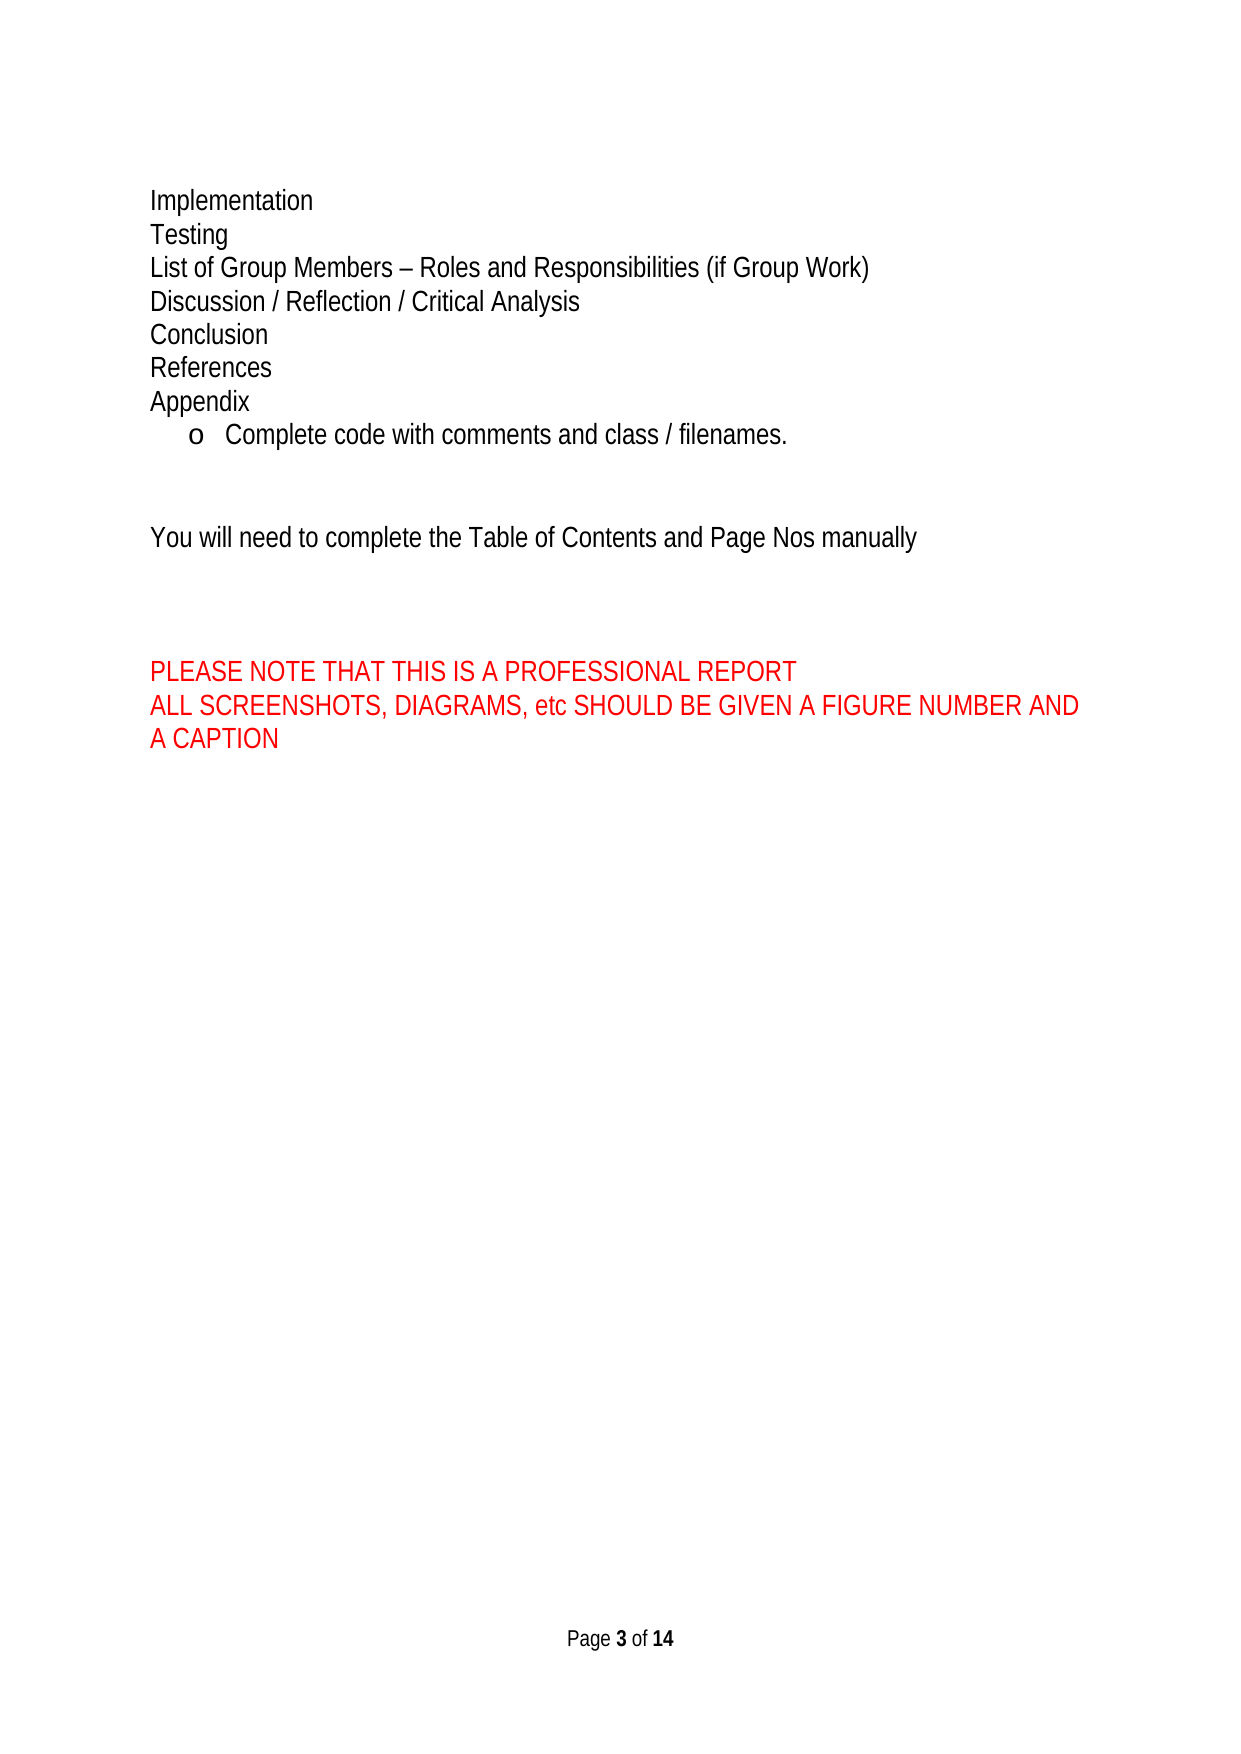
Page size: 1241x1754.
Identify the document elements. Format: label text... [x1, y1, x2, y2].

text PLEASE NOTE THAT THIS IS A PROFESSIONAL REPORT [150, 654, 1090, 688]
text Appendix [150, 384, 1090, 417]
text List of Group Members – Roles and Responsibilities (if Group Work) [150, 250, 1090, 284]
text ALL SCREENSHOTS, DIAGRAMS, etc SHOULD BE GIVEN A FIGURE NUMBER AND A CAPTION [150, 688, 1090, 754]
text You will need to complete the Table of Contents and Page Nos manually [150, 520, 1090, 554]
text Conclusion [150, 317, 1090, 351]
text Discussion / Reflection / Critical Analysis [150, 284, 1090, 317]
text References [150, 351, 1090, 384]
list Complete code with comments and class / filenames. [187, 417, 1090, 453]
text Testing [150, 217, 1090, 250]
text Implementation [150, 183, 1090, 217]
